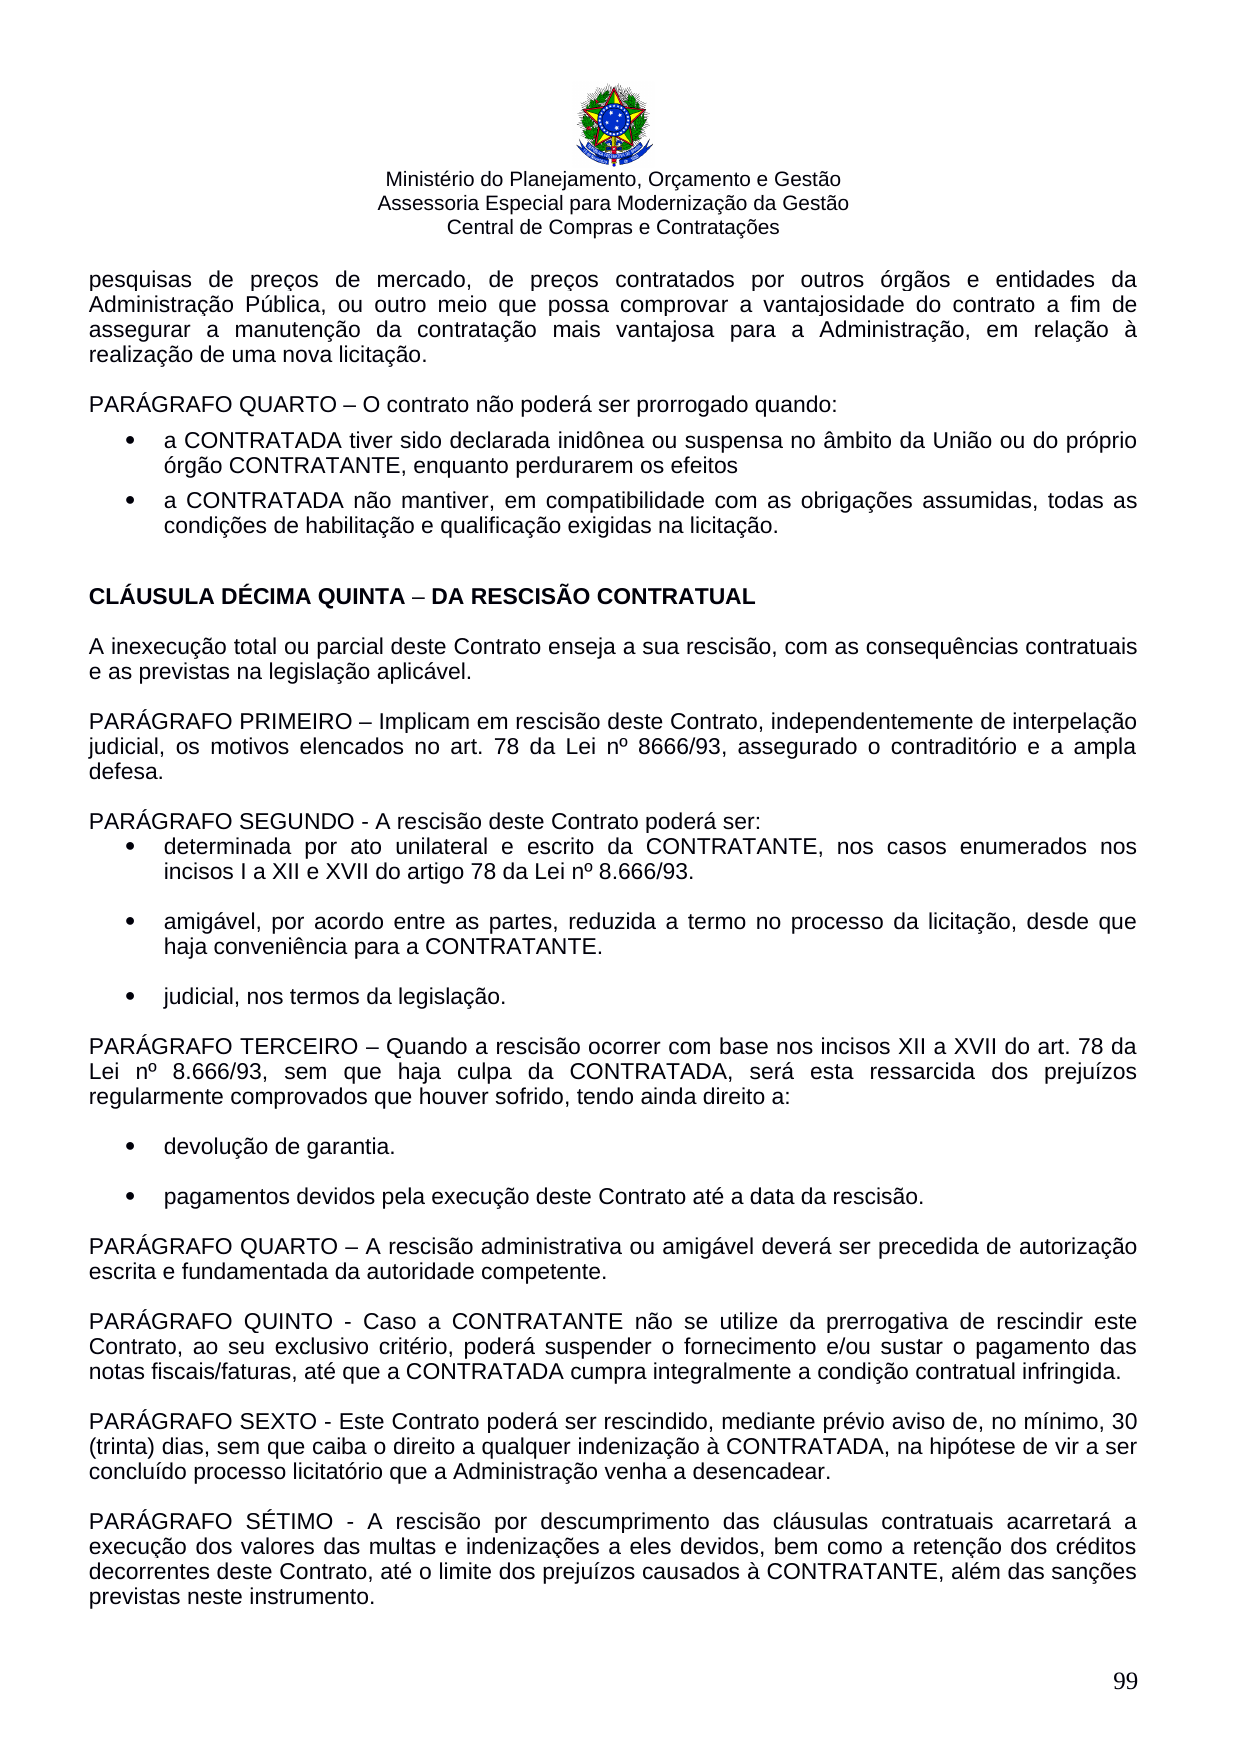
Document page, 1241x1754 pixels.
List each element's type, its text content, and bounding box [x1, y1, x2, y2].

text CLÁUSULA DÉCIMA QUINTA – DA RESCISÃO CONTRATUAL [89, 584, 1138, 609]
text PARÁGRAFO SEGUNDO - A rescisão deste Contrato poderá ser: [89, 809, 1138, 834]
text A inexecução total ou parcial deste Contrato enseja a sua rescisão, com as consequências contratuais e as previstas na legislação aplicável. [89, 634, 1138, 684]
picture [572, 81, 655, 168]
list judicial, nos termos da legislação. [126, 984, 1138, 1009]
text PARÁGRAFO QUINTO - Caso a CONTRATANTE não se utilize da prerrogativa de rescindir este Contrato, ao seu exclusivo critério, poderá suspender o fornecimento e/ou sustar o pagamento das notas fiscais/faturas, até que a CONTRATADA cumpra integralmente a condição contratual infringida. [89, 1309, 1138, 1384]
text PARÁGRAFO QUARTO – O contrato não poderá ser prorrogado quando: [89, 393, 1138, 418]
text PARÁGRAFO TERCEIRO – Quando a rescisão ocorrer com base nos incisos XII a XVII do art. 78 da Lei nº 8.666/93, sem que haja culpa da CONTRATADA, será esta ressarcida dos prejuízos regularmente comprovados que houver sofrido, tendo ainda direito a: [89, 1034, 1138, 1109]
list a CONTRATADA tiver sido declarada inidônea ou suspensa no âmbito da União ou do próprio órgão CONTRATANTE, enquanto perdurarem os efeitos [126, 428, 1138, 478]
list pagamentos devidos pela execução deste Contrato até a data da rescisão. [126, 1184, 1138, 1209]
text PARÁGRAFO PRIMEIRO – Implicam em rescisão deste Contrato, independentemente de interpelação judicial, os motivos elencados no art. 78 da Lei nº 8666/93, assegurado o contraditório e a ampla defesa. [89, 709, 1138, 784]
list amigável, por acordo entre as partes, reduzida a termo no processo da licitação, desde que haja conveniência para a CONTRATANTE. [126, 909, 1138, 959]
text PARÁGRAFO QUARTO – A rescisão administrativa ou amigável deverá ser precedida de autorização escrita e fundamentada da autoridade competente. [89, 1234, 1138, 1284]
list determinada por ato unilateral e escrito da CONTRATANTE, nos casos enumerados nos incisos I a XII e XVII do artigo 78 da Lei nº 8.666/93. [126, 834, 1138, 884]
list a CONTRATADA não mantiver, em compatibilidade com as obrigações assumidas, todas as condições de habilitação e qualificação exigidas na licitação. [126, 489, 1138, 539]
list devolução de garantia. [126, 1134, 1138, 1159]
text PARÁGRAFO SÉTIMO - A rescisão por descumprimento das cláusulas contratuais acarretará a execução dos valores das multas e indenizações a eles devidos, bem como a retenção dos créditos decorrentes deste Contrato, até o limite dos prejuízos causados à CONTRATANTE, além das sanções previstas neste instrumento. [89, 1509, 1138, 1609]
text pesquisas de preços de mercado, de preços contratados por outros órgãos e entidades da Administração Pública, ou outro meio que possa comprovar a vantajosidade do contrato a fim de assegurar a manutenção da contratação mais vantajosa para a Administração, em relação à realização de uma nova licitação. [89, 268, 1138, 368]
text PARÁGRAFO SEXTO - Este Contrato poderá ser rescindido, mediante prévio aviso de, no mínimo, 30 (trinta) dias, sem que caiba o direito a qualquer indenização à CONTRATADA, na hipótese de vir a ser concluído processo licitatório que a Administração venha a desencadear. [89, 1409, 1138, 1484]
